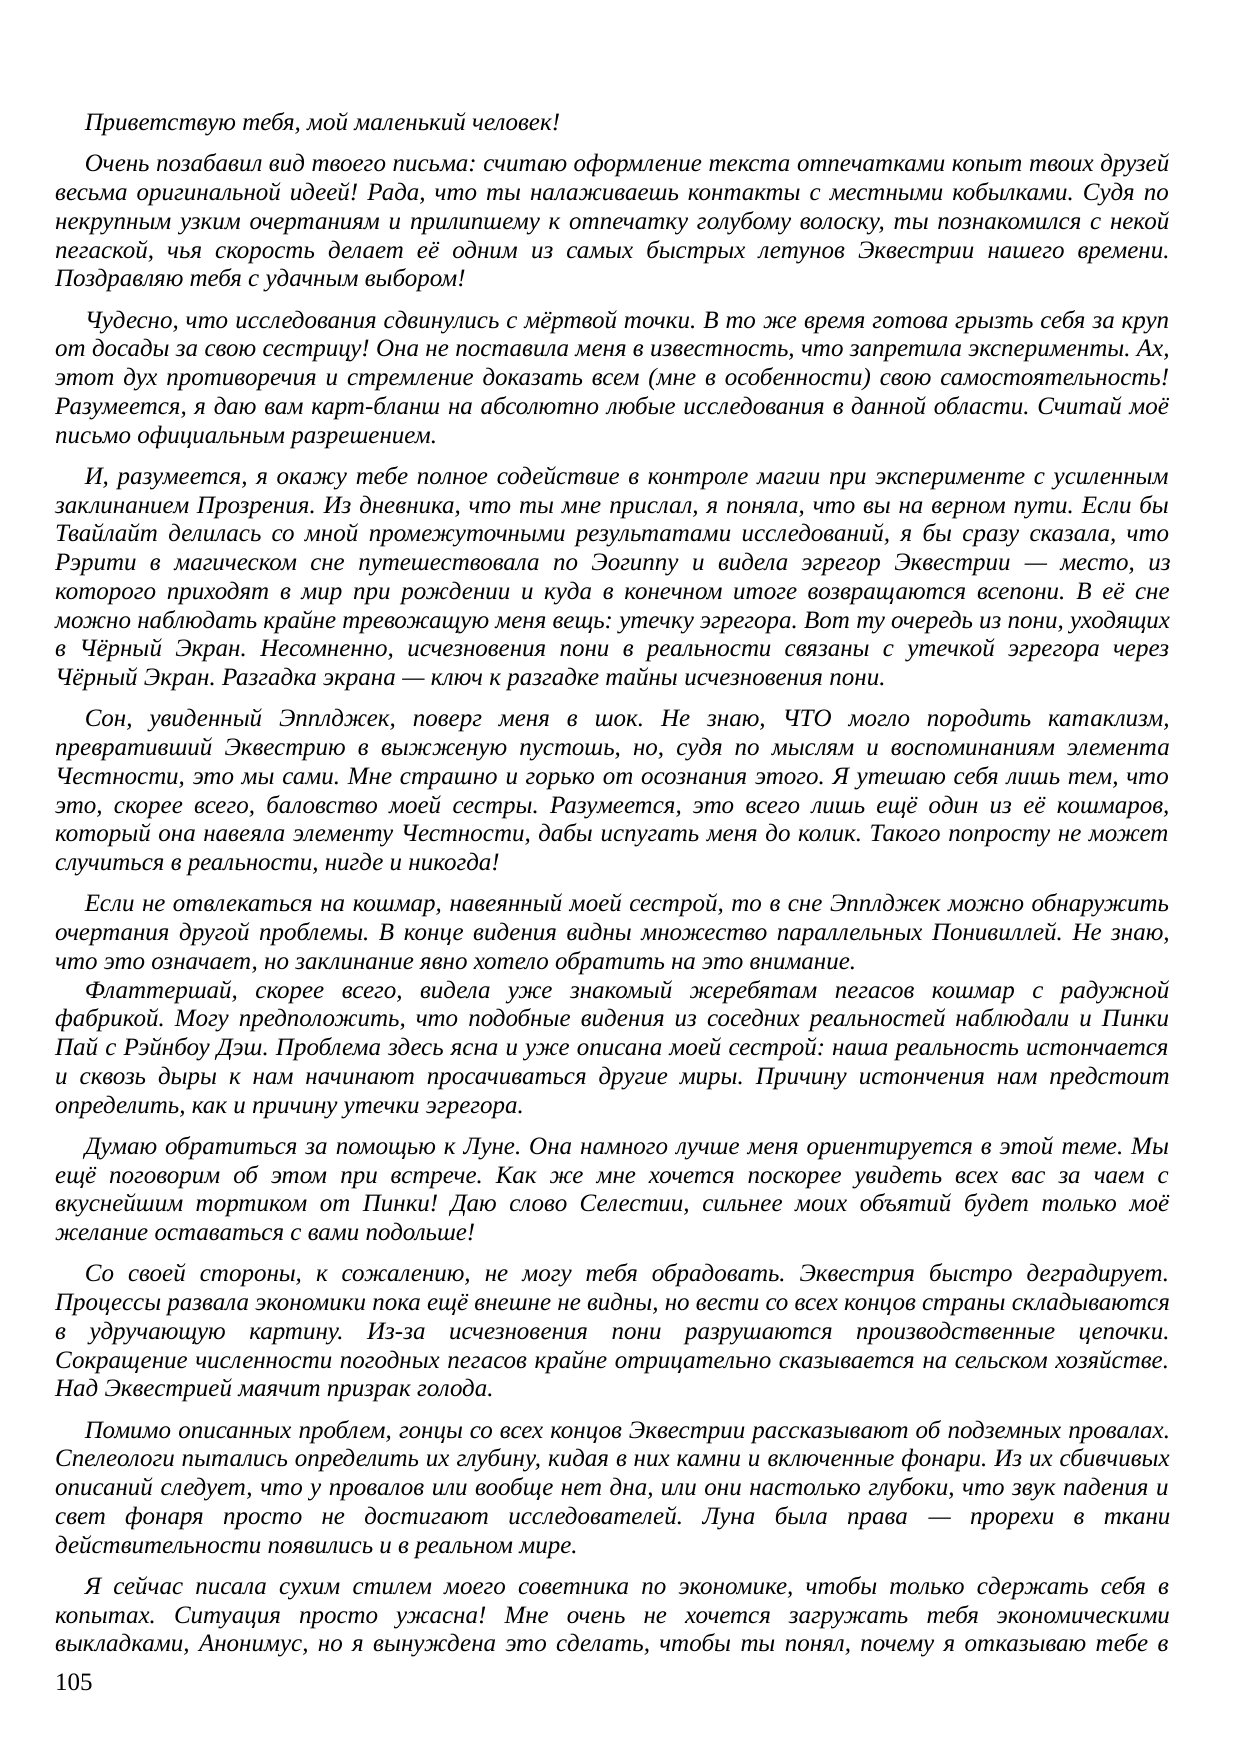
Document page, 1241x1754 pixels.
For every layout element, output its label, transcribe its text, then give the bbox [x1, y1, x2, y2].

text И, разумеется, я окажу тебе полное содействие в контроле магии при эксперименте с усиленным заклинанием Прозрения. Из дневника, что ты мне прислал, я поняла, что вы на верном пути. Если бы Твайлайт делилась со мной промежуточными результатами исследований, я бы сразу сказала, что Рэрити в магическом сне путешествовала по Эогиппу и видела эгрегор Эквестрии — место, из которого приходят в мир при рождении и куда в конечном итоге возвращаются всепони. В её сне можно наблюдать крайне тревожащую меня вещь: утечку эгрегора. Вот ту очередь из пони, уходящих в Чёрный Экран. Несомненно, исчезновения пони в реальности связаны с утечкой эгрегора через Чёрный Экран. Разгадка экрана — ключ к разгадке тайны исчезновения пони. [55, 461, 1173, 691]
text Если не отвлекаться на кошмар, навеянный моей сестрой, то в сне Эпплджек можно обнаружить очертания другой проблемы. В конце видения видны множество параллельных Понивиллей. Не знаю, что это означает, но заклинание явно хотело обратить на это внимание. [55, 888, 1173, 975]
text Приветствую тебя, мой маленький человек! [55, 107, 1173, 136]
text Помимо описанных проблем, гонцы со всех концов Эквестрии рассказывают об подземных провалах. Спелеологи пытались определить их глубину, кидая в них камни и включенные фонари. Из их сбивчивых описаний следует, что у провалов или вообще нет дна, или они настолько глубоки, что звук падения и свет фонаря просто не достигают исследователей. Луна была права — прорехи в ткани действительности появились и в реальном мире. [55, 1415, 1173, 1558]
text Чудесно, что исследования сдвинулись с мёртвой точки. В то же время готова грызть себя за круп от досады за свою сестрицу! Она не поставила меня в известность, что запретила эксперименты. Ах, этот дух противоречия и стремление доказать всем (мне в особенности) свою самостоятельность! Разумеется, я даю вам карт-бланш на абсолютно любые исследования в данной области. Считай моё письмо официальным разрешением. [55, 305, 1173, 448]
text Я сейчас писала сухим стилем моего советника по экономике, чтобы только сдержать себя в копытах. Ситуация просто ужасна! Мне очень не хочется загружать тебя экономическими выкладками, Анонимус, но я вынуждена это сделать, чтобы ты понял, почему я отказываю тебе в [55, 1571, 1173, 1657]
text Очень позабавил вид твоего письма: считаю оформление текста отпечатками копыт твоих друзей весьма оригинальной идеей! Рада, что ты налаживаешь контакты с местными кобылками. Судя по некрупным узким очертаниям и прилипшему к отпечатку голубому волоску, ты познакомился с некой пегаской, чья скорость делает её одним из самых быстрых летунов Эквестрии нашего времени. Поздравляю тебя с удачным выбором! [55, 148, 1173, 292]
text Cон, увиденный Эпплджек, поверг меня в шок. Не знаю, ЧТО могло породить катаклизм, превративший Эквестрию в выжженую пустошь, но, судя по мыслям и воспоминаниям элемента Честности, это мы сами. Мне страшно и горько от осознания этого. Я утешаю себя лишь тем, что это, скорее всего, баловство моей сестры. Разумеется, это всего лишь ещё один из её кошмаров, который она навеяла элементу Честности, дабы испугать меня до колик. Такого попросту не может случиться в реальности, нигде и никогда! [55, 703, 1173, 876]
text Думаю обратиться за помощью к Луне. Она намного лучше меня ориентируется в этой теме. Мы ещё поговорим об этом при встрече. Как же мне хочется поскорее увидеть всех вас за чаем с вкуснейшим тортиком от Пинки! Даю слово Селестии, сильнее моих объятий будет только моё желание оставаться с вами подольше! [55, 1131, 1173, 1246]
text Со своей стороны, к сожалению, не могу тебя обрадовать. Эквестрия быстро деградирует. Процессы развала экономики пока ещё внешне не видны, но вести со всех концов страны складываются в удручающую картину. Из-за исчезновения пони разрушаются производственные цепочки. Сокращение численности погодных пегасов крайне отрицательно сказывается на сельском хозяйстве. Над Эквестрией маячит призрак голода. [55, 1258, 1173, 1402]
text Флаттершай, скорее всего, видела уже знакомый жеребятам пегасов кошмар с радужной фабрикой. Могу предположить, что подобные видения из соседних реальностей наблюдали и Пинки Пай с Рэйнбоу Дэш. Проблема здесь ясна и уже описана моей сестрой: наша реальность истончается и сквозь дыры к нам начинают просачиваться другие миры. Причину истончения нам предстоит определить, как и причину утечки эгрегора. [55, 975, 1173, 1118]
